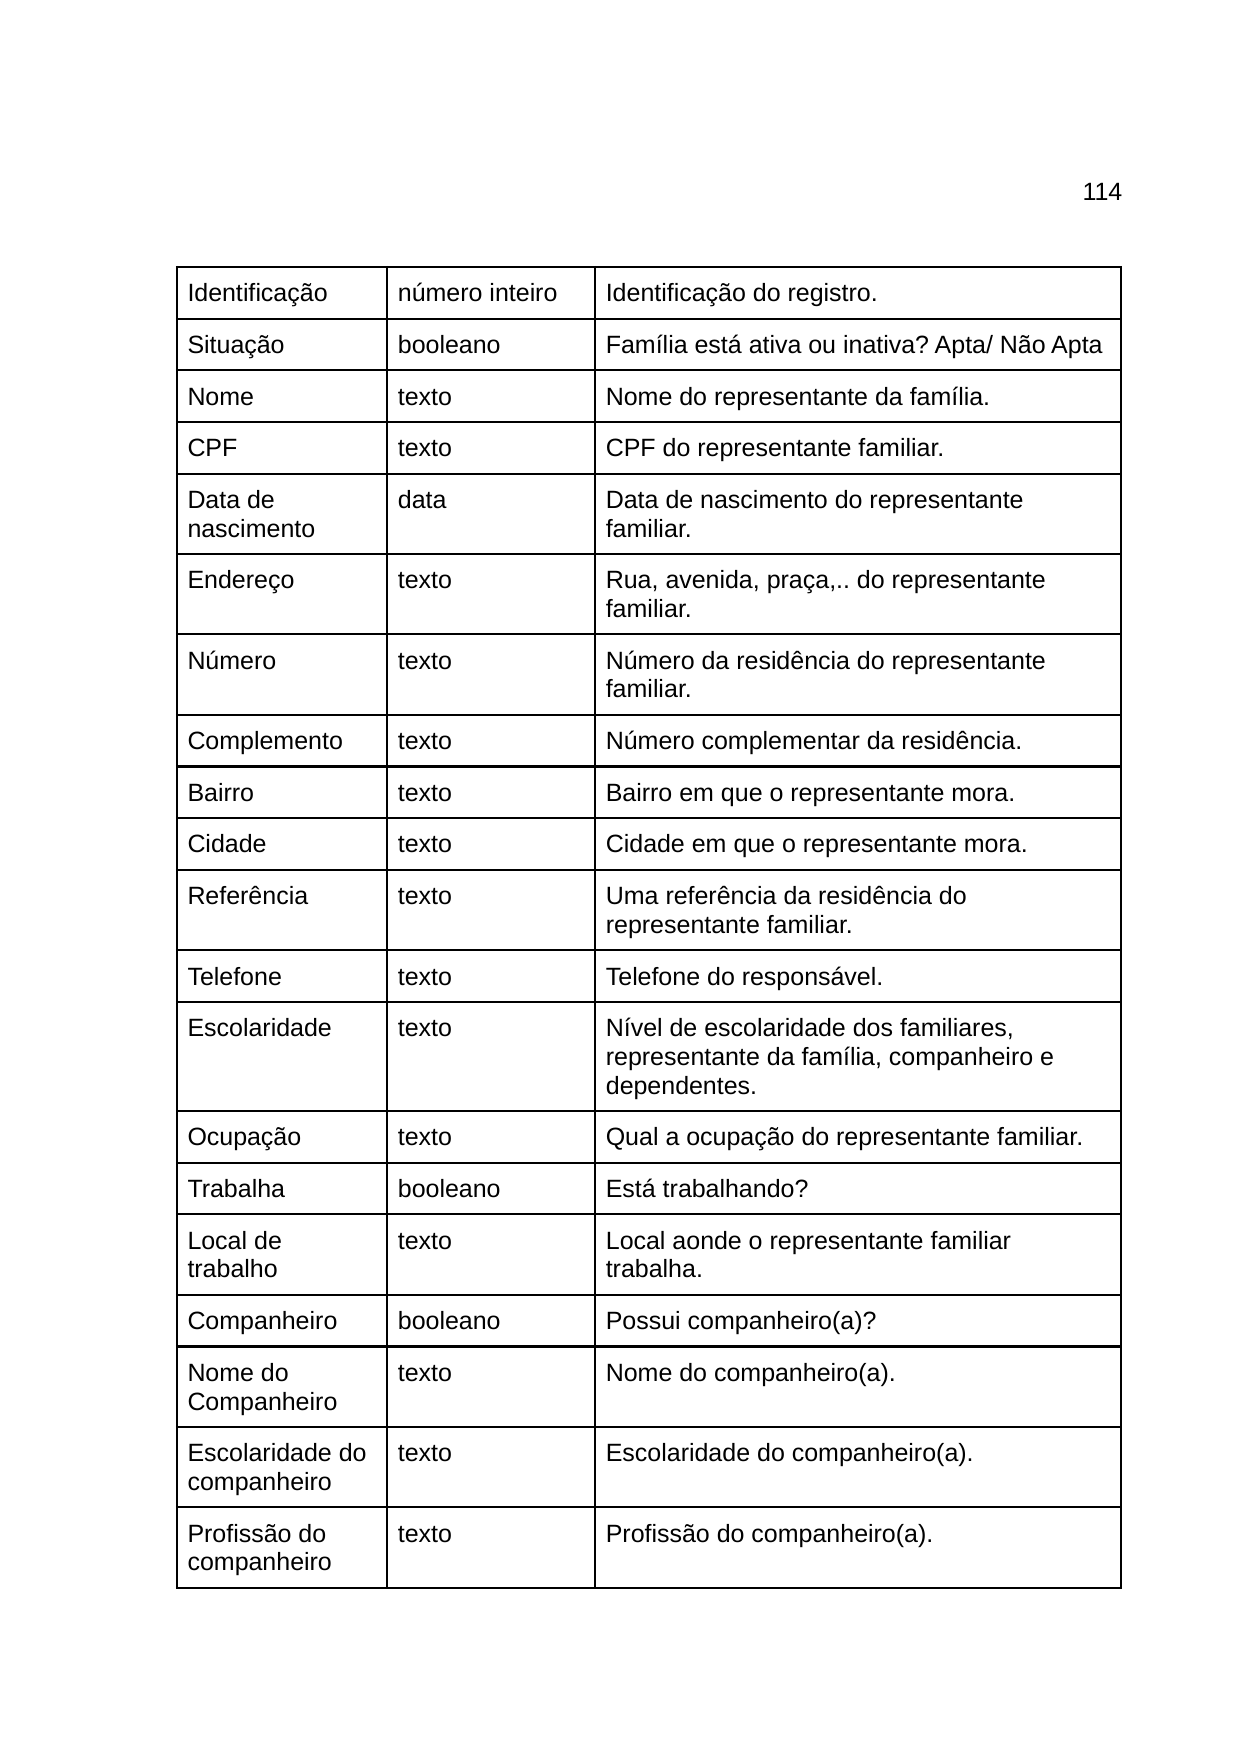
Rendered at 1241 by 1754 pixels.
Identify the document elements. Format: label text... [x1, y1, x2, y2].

table_cell texto [388, 635, 594, 714]
table_cell Uma referência da residência do representante familiar. [596, 871, 1120, 949]
table_cell Número da residência do representante familiar. [596, 635, 1120, 714]
table_cell Está trabalhando? [596, 1164, 1120, 1213]
table_cell Nome do companheiro(a). [596, 1348, 1120, 1426]
table_cell texto [388, 1003, 594, 1110]
table_cell Nome [178, 371, 386, 421]
table_cell texto [388, 716, 594, 765]
table_cell texto [388, 819, 594, 869]
table_cell Escolaridade do companheiro(a). [596, 1428, 1120, 1506]
table_cell Companheiro [178, 1296, 386, 1345]
table_cell Telefone [178, 951, 386, 1001]
table_cell texto [388, 423, 594, 472]
table_cell booleano [388, 320, 594, 369]
table_cell texto [388, 871, 594, 949]
table_cell Ocupação [178, 1112, 386, 1162]
table_cell booleano [388, 1296, 594, 1345]
table_cell Local de trabalho [178, 1215, 386, 1294]
table_cell Possui companheiro(a)? [596, 1296, 1120, 1345]
table_cell Escolaridade do companheiro [178, 1428, 386, 1506]
table_cell Local aonde o representante familiar trabalha. [596, 1215, 1120, 1294]
table_cell Endereço [178, 555, 386, 633]
table_cell Profissão do companheiro(a). [596, 1508, 1120, 1587]
table_cell texto [388, 1112, 594, 1162]
table_cell Cidade [178, 819, 386, 869]
table_cell número inteiro [388, 268, 594, 317]
table_cell texto [388, 1428, 594, 1506]
table_cell Data de nascimento [178, 475, 386, 553]
table_cell texto [388, 951, 594, 1001]
table_cell Telefone do responsável. [596, 951, 1120, 1001]
table_cell Identificação [178, 268, 386, 317]
table_cell Nível de escolaridade dos familiares, representante da família, companheiro e dependentes. [596, 1003, 1120, 1110]
table_cell Trabalha [178, 1164, 386, 1213]
table_cell Data de nascimento do representante familiar. [596, 475, 1120, 553]
table_cell Identificação do registro. [596, 268, 1120, 317]
table_cell Cidade em que o representante mora. [596, 819, 1120, 869]
table_cell Bairro [178, 768, 386, 817]
table_cell Situação [178, 320, 386, 369]
table_cell Profissão do companheiro [178, 1508, 386, 1587]
table_cell texto [388, 1215, 594, 1294]
table_cell Referência [178, 871, 386, 949]
table_cell CPF [178, 423, 386, 472]
table_cell Bairro em que o representante mora. [596, 768, 1120, 817]
table_cell CPF do representante familiar. [596, 423, 1120, 472]
table_cell Complemento [178, 716, 386, 765]
table_cell texto [388, 1508, 594, 1587]
table_cell booleano [388, 1164, 594, 1213]
table_cell texto [388, 371, 594, 421]
table_cell texto [388, 555, 594, 633]
table_cell Família está ativa ou inativa? Apta/ Não Apta [596, 320, 1120, 369]
table_cell texto [388, 1348, 594, 1426]
table_cell Escolaridade [178, 1003, 386, 1110]
table_cell Nome do Companheiro [178, 1348, 386, 1426]
table_cell data [388, 475, 594, 553]
table_cell Qual a ocupação do representante familiar. [596, 1112, 1120, 1162]
table_cell texto [388, 768, 594, 817]
table_cell Nome do representante da família. [596, 371, 1120, 421]
table_cell Número complementar da residência. [596, 716, 1120, 765]
table_cell Rua, avenida, praça,.. do representante familiar. [596, 555, 1120, 633]
table_cell Número [178, 635, 386, 714]
